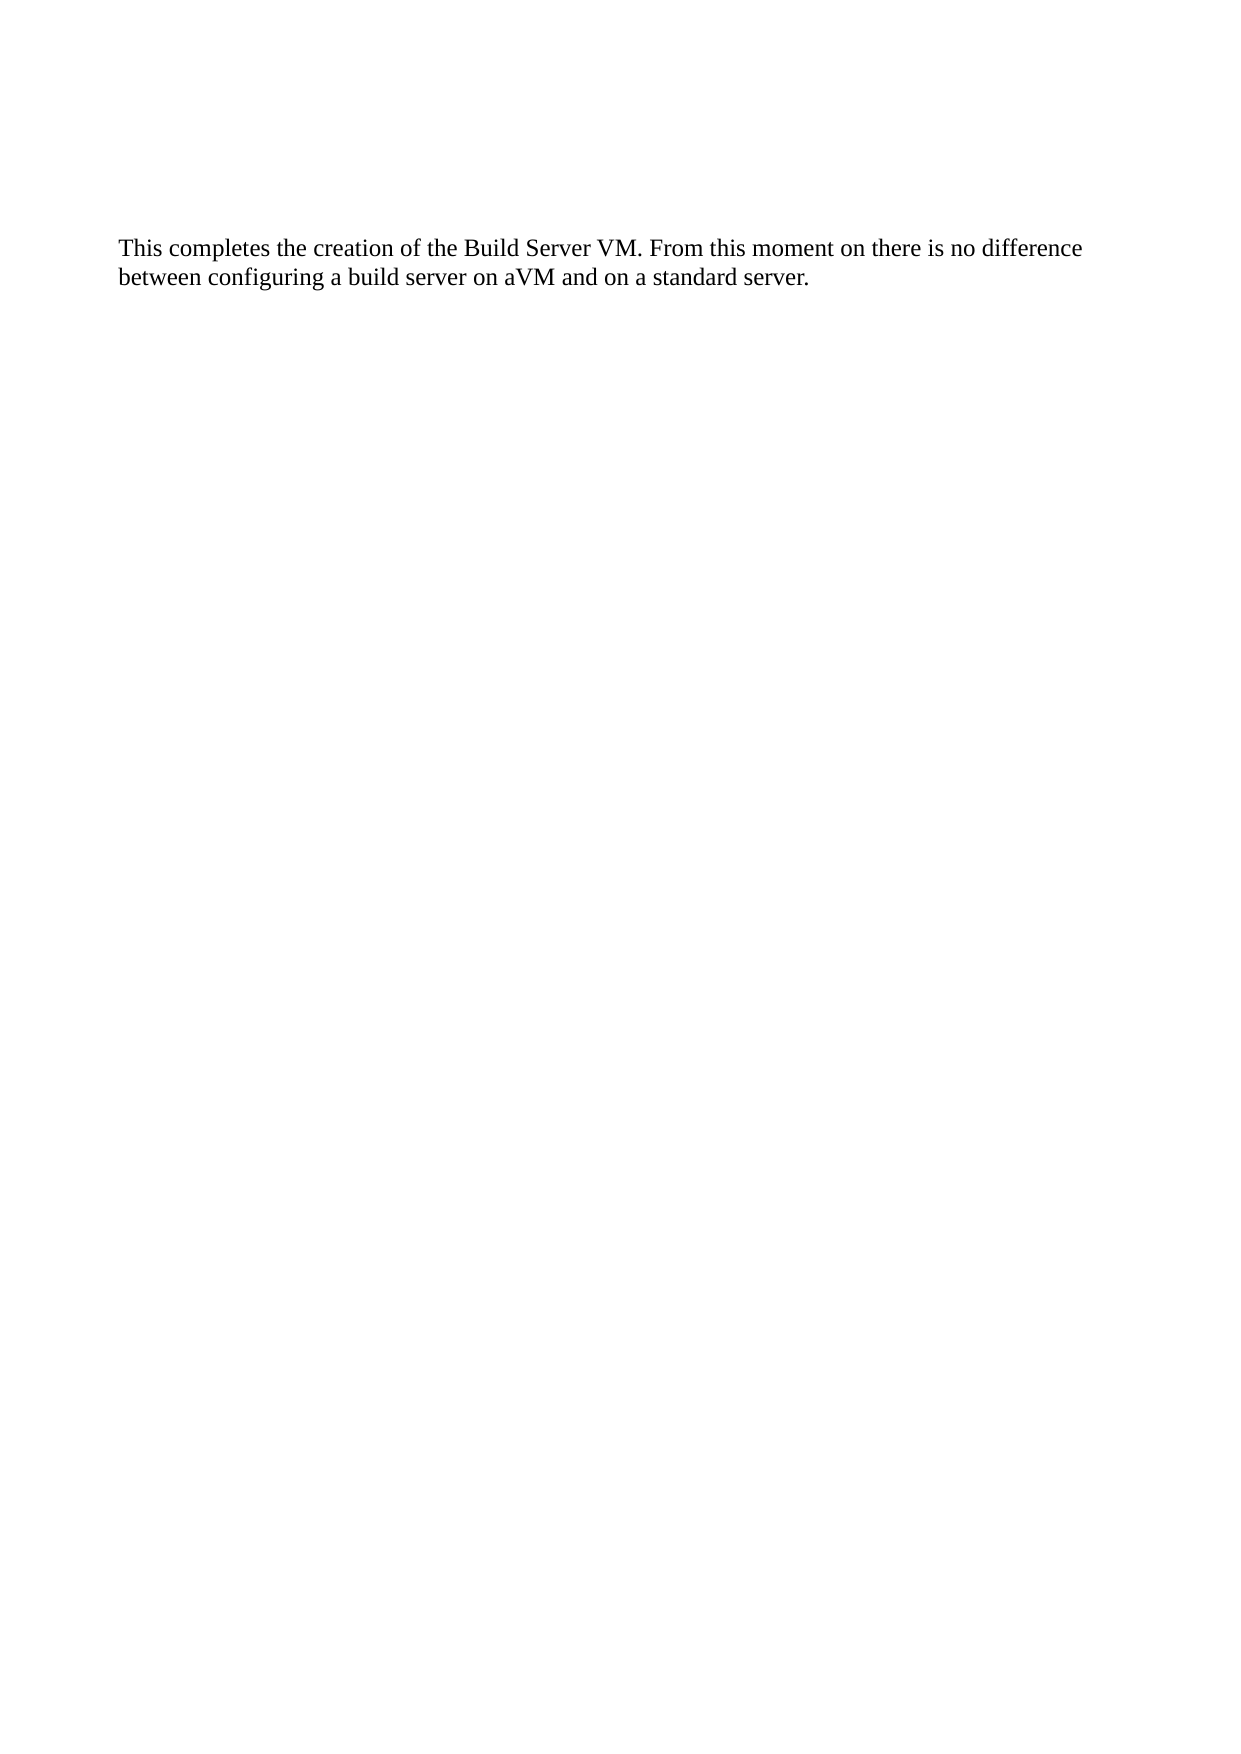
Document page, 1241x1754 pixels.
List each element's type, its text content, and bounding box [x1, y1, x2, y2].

text This completes the creation of the Build Server VM. From this moment on there is no difference between configuring a build server on aVM and on a standard server. [118, 233, 1122, 291]
